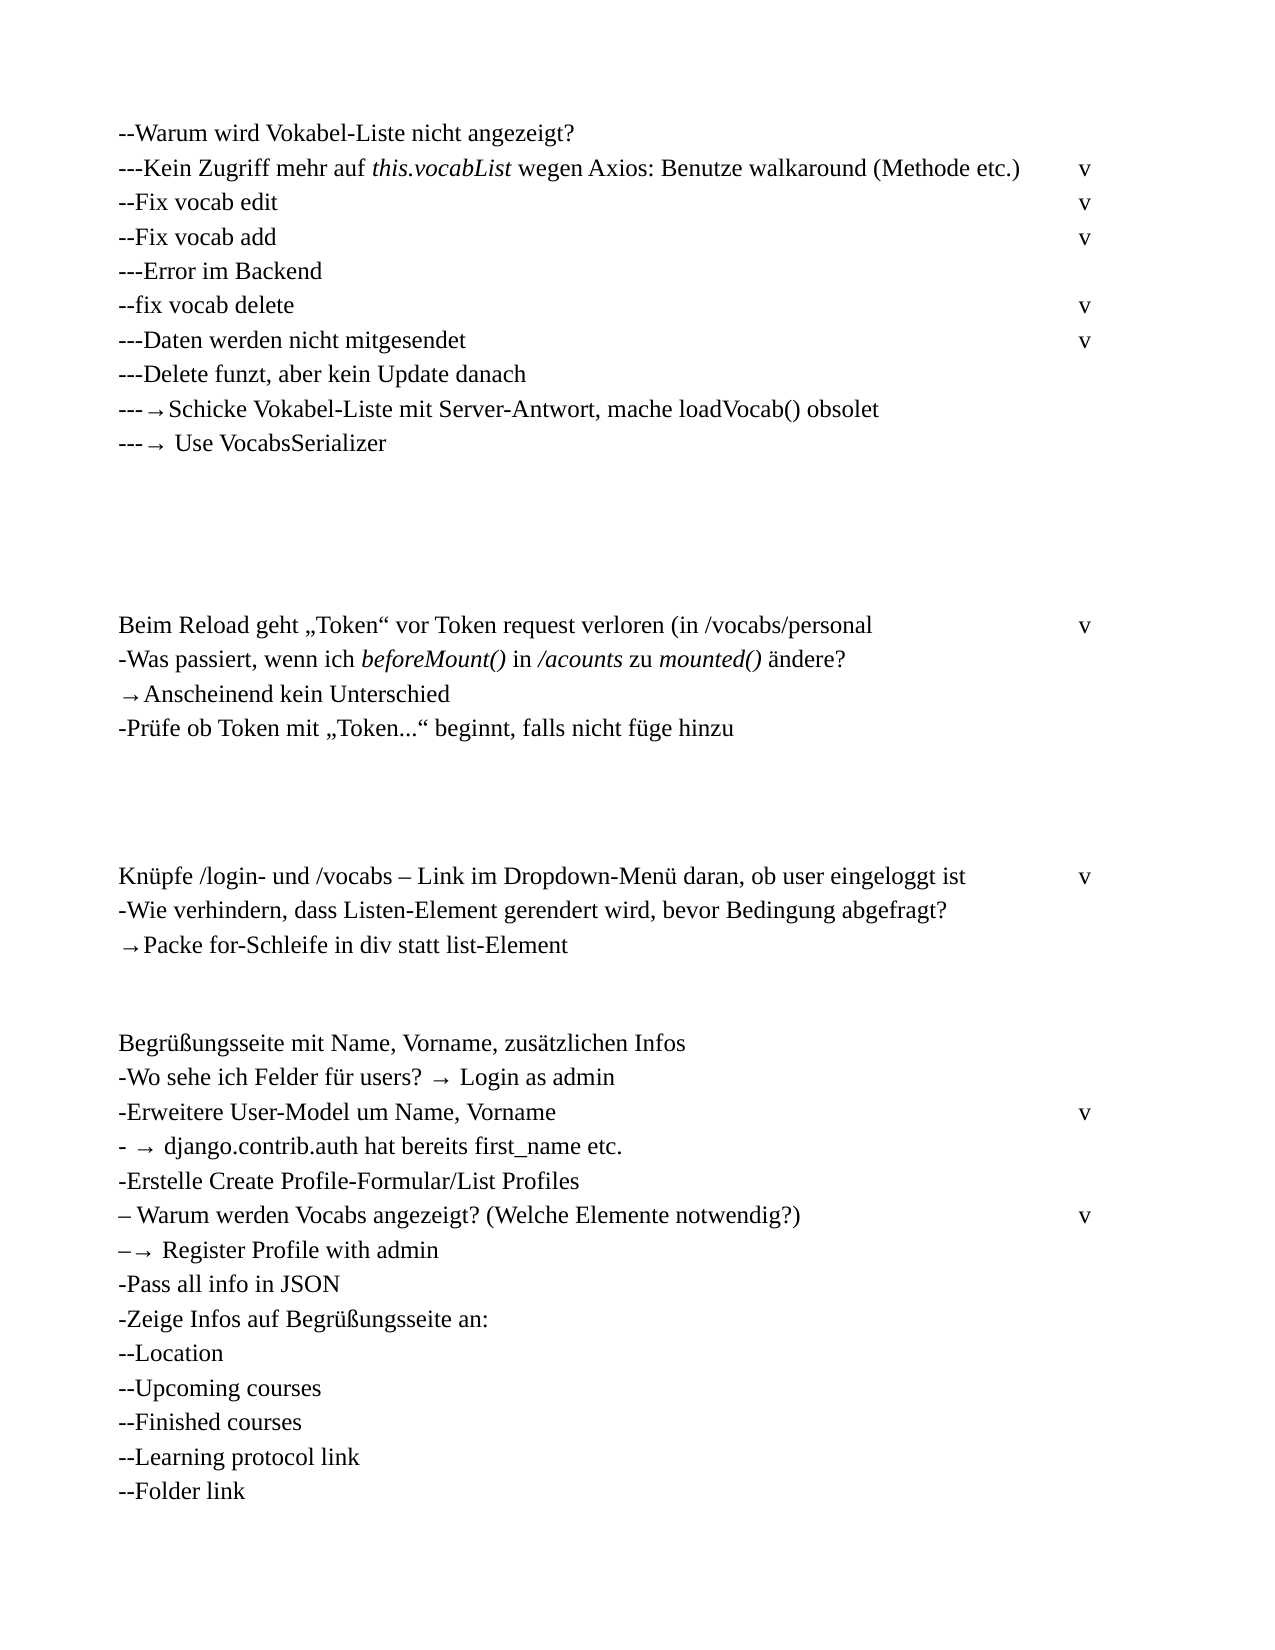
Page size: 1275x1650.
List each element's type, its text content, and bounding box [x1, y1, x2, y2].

text --Warum wird Vokabel-Liste nicht angezeigt? ---Kein Zugriff mehr auf this.vocabList wegen Axios: Benutze walkaround (Methode etc.) v --Fix vocab edit v --Fix vocab add v ---Error im Backend --fix vocab delete v ---Daten werden nicht mitgesendet v ---Delete funzt, aber kein Update danach ---→Schicke Vokabel-Liste mit Server-Antwort, mache loadVocab() obsolet ---→ Use VocabsSerializer [118, 118, 1157, 492]
text Begrüßungsseite mit Name, Vorname, zusätzlichen Infos -Wo sehe ich Felder für users? → Login as admin -Erweitere User-Model um Name, Vorname v - → django.contrib.auth hat bereits first_name etc. -Erstelle Create Profile-Formular/List Profiles – Warum werden Vocabs angezeigt? (Welche Elemente notwendig?) v –→ Register Profile with admin -Pass all info in JSON -Zeige Infos auf Begrüßungsseite an: --Location --Upcoming courses --Finished courses --Learning protocol link --Folder link [118, 1028, 1157, 1505]
text Beim Reload geht „Token“ vor Token request verloren (in /vocabs/personal v -Was passiert, wenn ich beforeMount() in /acounts zu mounted() ändere? →Anscheinend kein Unterschied -Prüfe ob Token mit „Token...“ beginnt, falls nicht füge hinzu [118, 610, 1157, 742]
text Knüpfe /login- und /vocabs – Link im Dropdown-Menü daran, ob user eingeloggt ist v -Wie verhindern, dass Listen-Element gerendert wird, bevor Bedingung abgefragt? →Packe for-Schleife in div statt list-Element [118, 861, 1157, 958]
